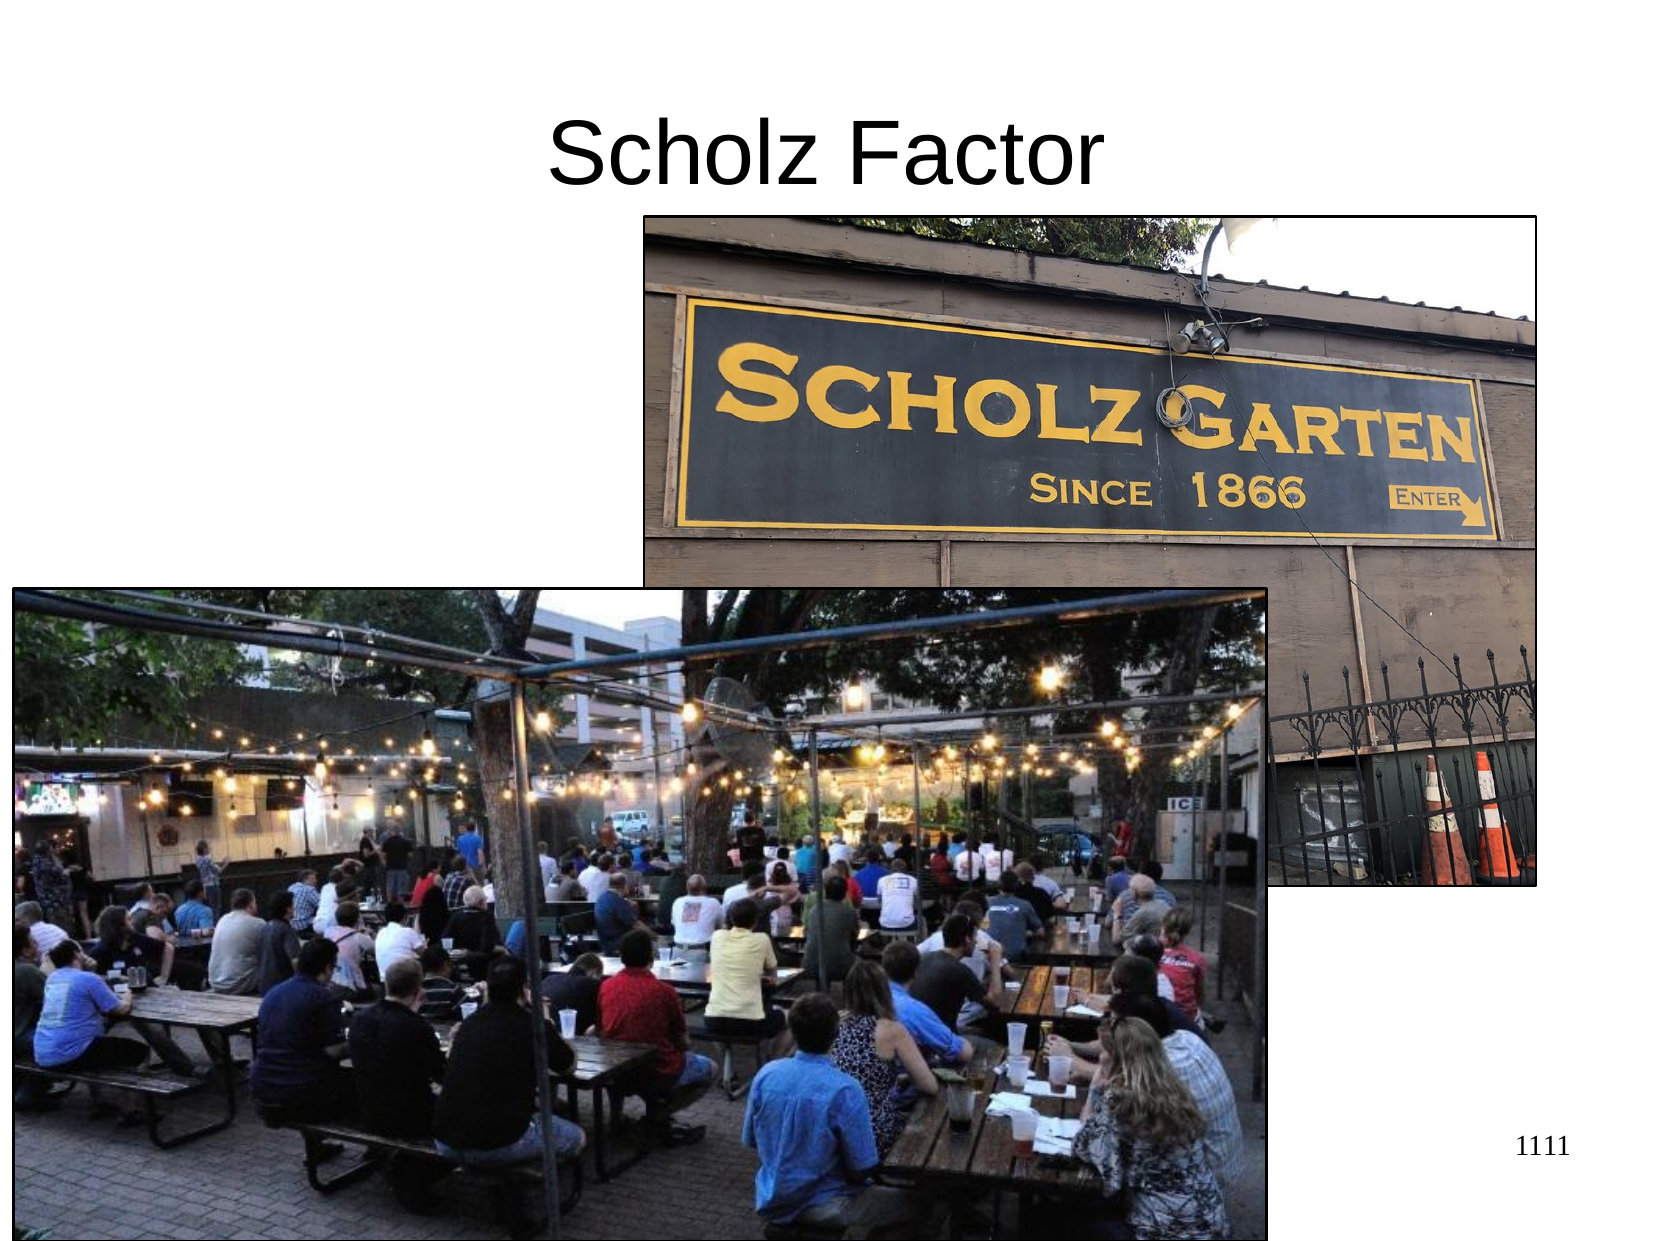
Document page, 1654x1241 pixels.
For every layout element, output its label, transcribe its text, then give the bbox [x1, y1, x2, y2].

picture [645, 257, 1535, 886]
title Scholz Factor [82, 49, 1571, 257]
picture [15, 590, 1265, 1241]
